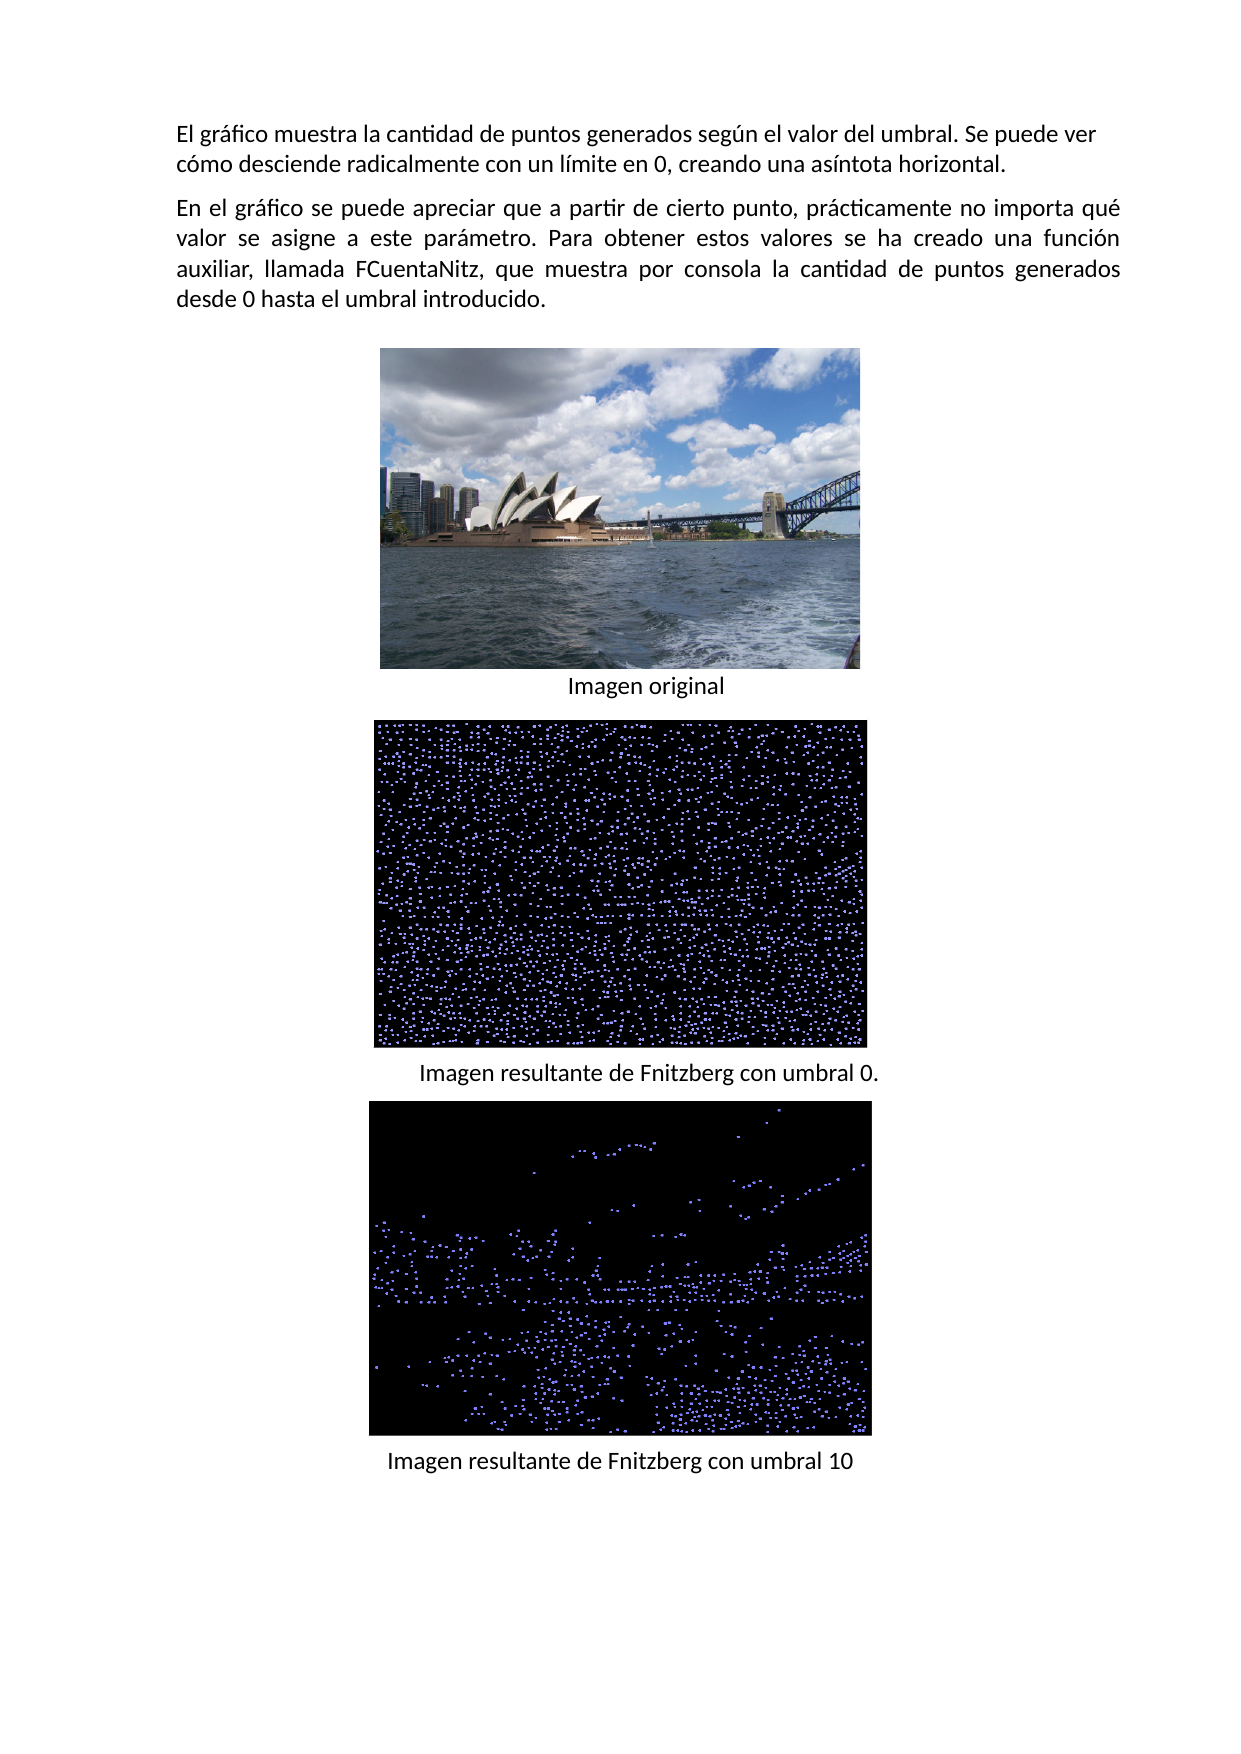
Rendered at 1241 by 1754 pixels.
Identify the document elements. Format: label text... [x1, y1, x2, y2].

text Imagen resultante de Fnitzberg con umbral 10 [118, 1445, 1122, 1475]
picture [380, 348, 861, 669]
picture [372, 718, 868, 1048]
text En el gráfico se puede apreciar que a partir de cierto punto, prácticamente no importa qué valor se asigne a este parámetro. Para obtener estos valores se ha creado una función auxiliar, llamada FCuentaNitz, que muestra por consola la cantidad de puntos generados desde 0 hasta el umbral introducido. [176, 192, 1122, 314]
picture [368, 1100, 872, 1436]
text El gráfico muestra la cantidad de puntos generados según el valor del umbral. Se puede ver cómo desciende radicalmente con un límite en 0, creando una asíntota horizontal. [176, 118, 1122, 179]
text Imagen resultante de Fnitzberg con umbral 0. [176, 1058, 1122, 1088]
text Imagen original [176, 670, 1122, 701]
